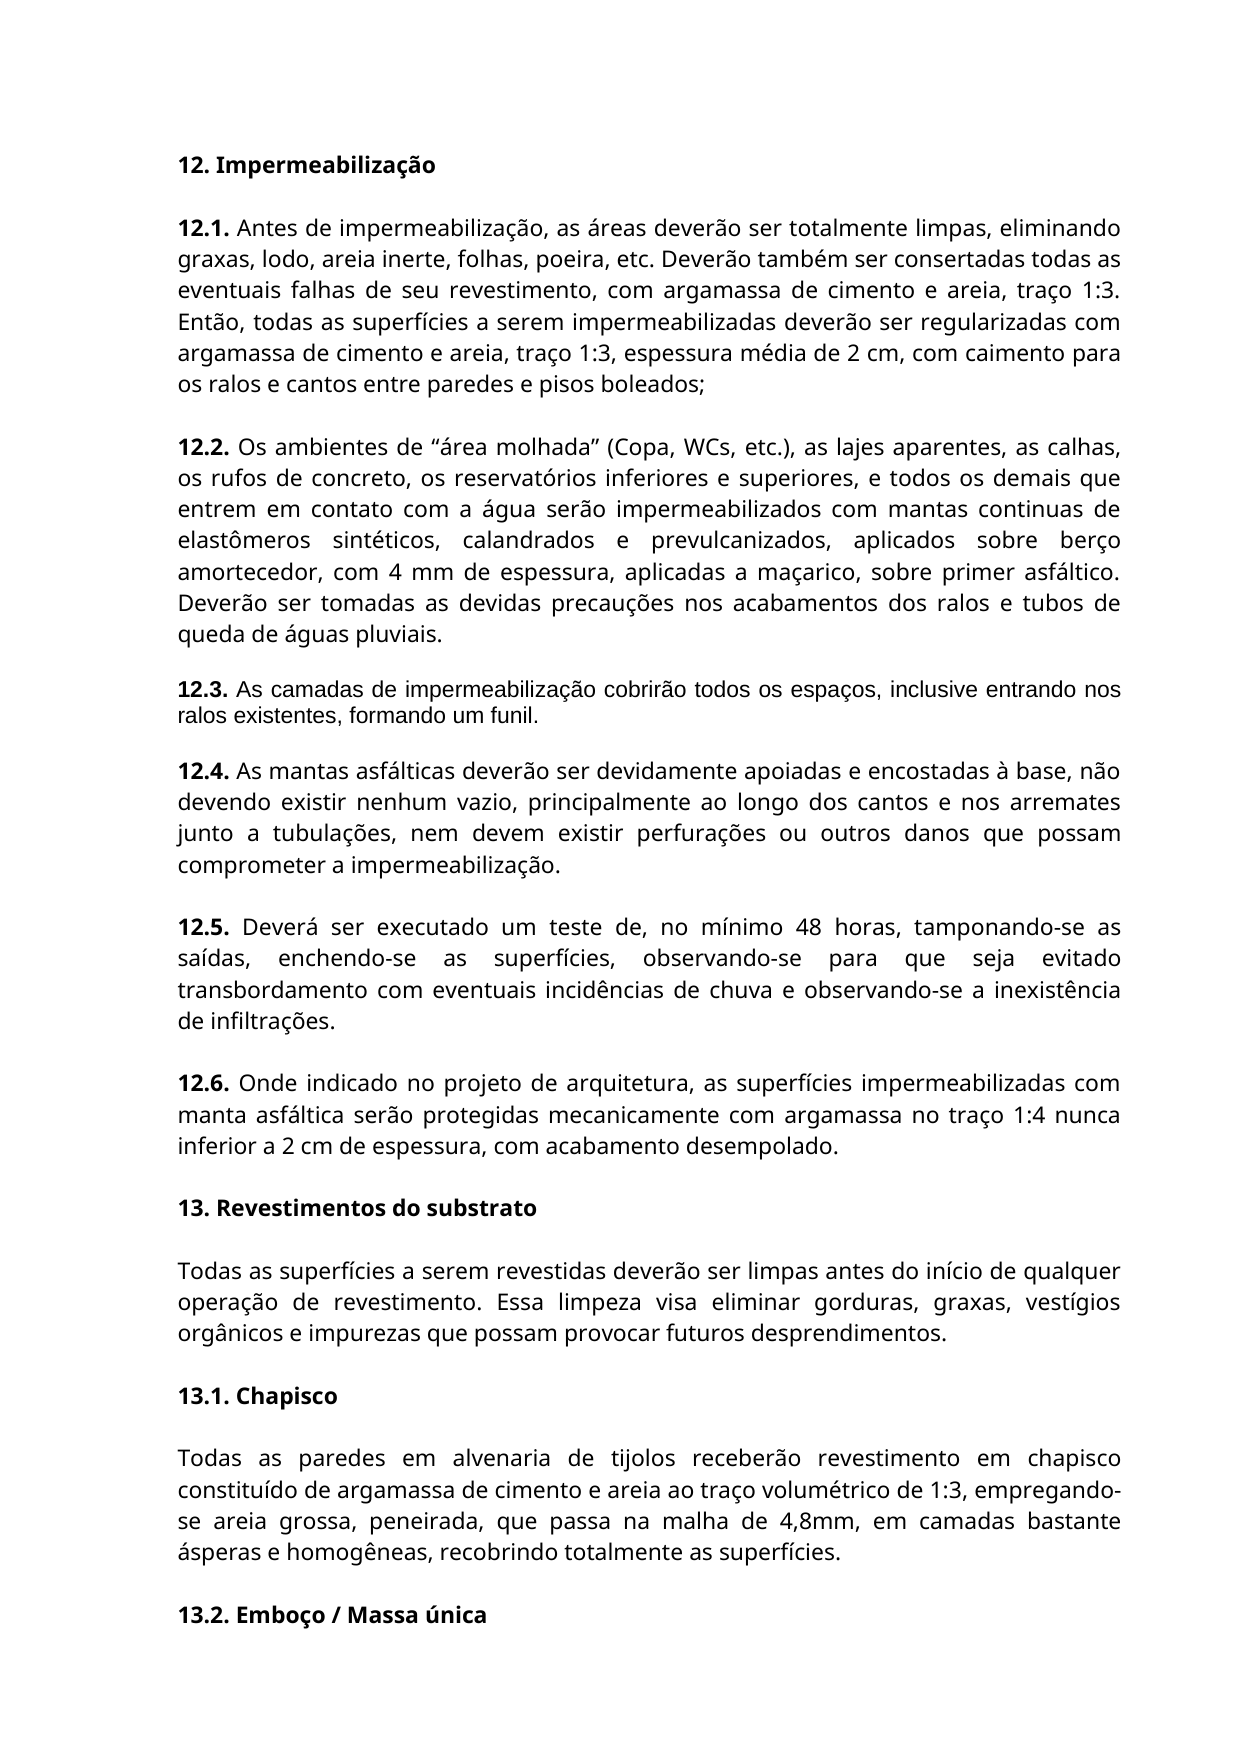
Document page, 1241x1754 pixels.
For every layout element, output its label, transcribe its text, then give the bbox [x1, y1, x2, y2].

subtitle 13.1. Chapisco [177, 1380, 1122, 1411]
text 12.1. Antes de impermeabilização, as áreas deverão ser totalmente limpas, eliminando graxas, lodo, areia inerte, folhas, poeira, etc. Deverão também ser consertadas todas as eventuais falhas de seu revestimento, com argamassa de cimento e areia, traço 1:3. Então, todas as superfícies a serem impermeabilizadas deverão ser regularizadas com argamassa de cimento e areia, traço 1:3, espessura média de 2 cm, com caimento para os ralos e cantos entre paredes e pisos boleados; [177, 212, 1122, 399]
text 12.4. As mantas asfálticas deverão ser devidamente apoiadas e encostadas à base, não devendo existir nenhum vazio, principalmente ao longo dos cantos e nos arremates junto a tubulações, nem devem existir perfurações ou outros danos que possam comprometer a impermeabilização. [177, 755, 1122, 880]
subtitle 13.2. Emboço / Massa única [177, 1598, 1122, 1630]
text 12.6. Onde indicado no projeto de arquitetura, as superfícies impermeabilizadas com manta asfáltica serão protegidas mecanicamente com argamassa no traço 1:4 nunca inferior a 2 cm de espessura, com acabamento desempolado. [177, 1067, 1122, 1161]
text 12.3. As camadas de impermeabilização cobrirão todos os espaços, inclusive entrando nos ralos existentes, formando um funil. [177, 676, 1122, 728]
subtitle 13. Revestimentos do substrato [177, 1192, 1122, 1223]
text 12.2. Os ambientes de “área molhada” (Copa, WCs, etc.), as lajes aparentes, as calhas, os rufos de concreto, os reservatórios inferiores e superiores, e todos os demais que entrem em contato com a água serão impermeabilizados com mantas continuas de elastômeros sintéticos, calandrados e prevulcanizados, aplicados sobre berço amortecedor, com 4 mm de espessura, aplicadas a maçarico, sobre primer asfáltico. Deverão ser tomadas as devidas precauções nos acabamentos dos ralos e tubos de queda de águas pluviais. [177, 431, 1122, 649]
subtitle 12. Impermeabilização [177, 149, 1122, 181]
text Todas as superfícies a serem revestidas deverão ser limpas antes do início de qualquer operação de revestimento. Essa limpeza visa eliminar gorduras, graxas, vestígios orgânicos e impurezas que possam provocar futuros desprendimentos. [177, 1255, 1122, 1348]
text Todas as paredes em alvenaria de tijolos receberão revestimento em chapisco constituído de argamassa de cimento e areia ao traço volumétrico de 1:3, empregando-se areia grossa, peneirada, que passa na malha de 4,8mm, em camadas bastante ásperas e homogêneas, recobrindo totalmente as superfícies. [177, 1442, 1122, 1567]
text 12.5. Deverá ser executado um teste de, no mínimo 48 horas, tamponando-se as saídas, enchendo-se as superfícies, observando-se para que seja evitado transbordamento com eventuais incidências de chuva e observando-se a inexistência de infiltrações. [177, 911, 1122, 1036]
